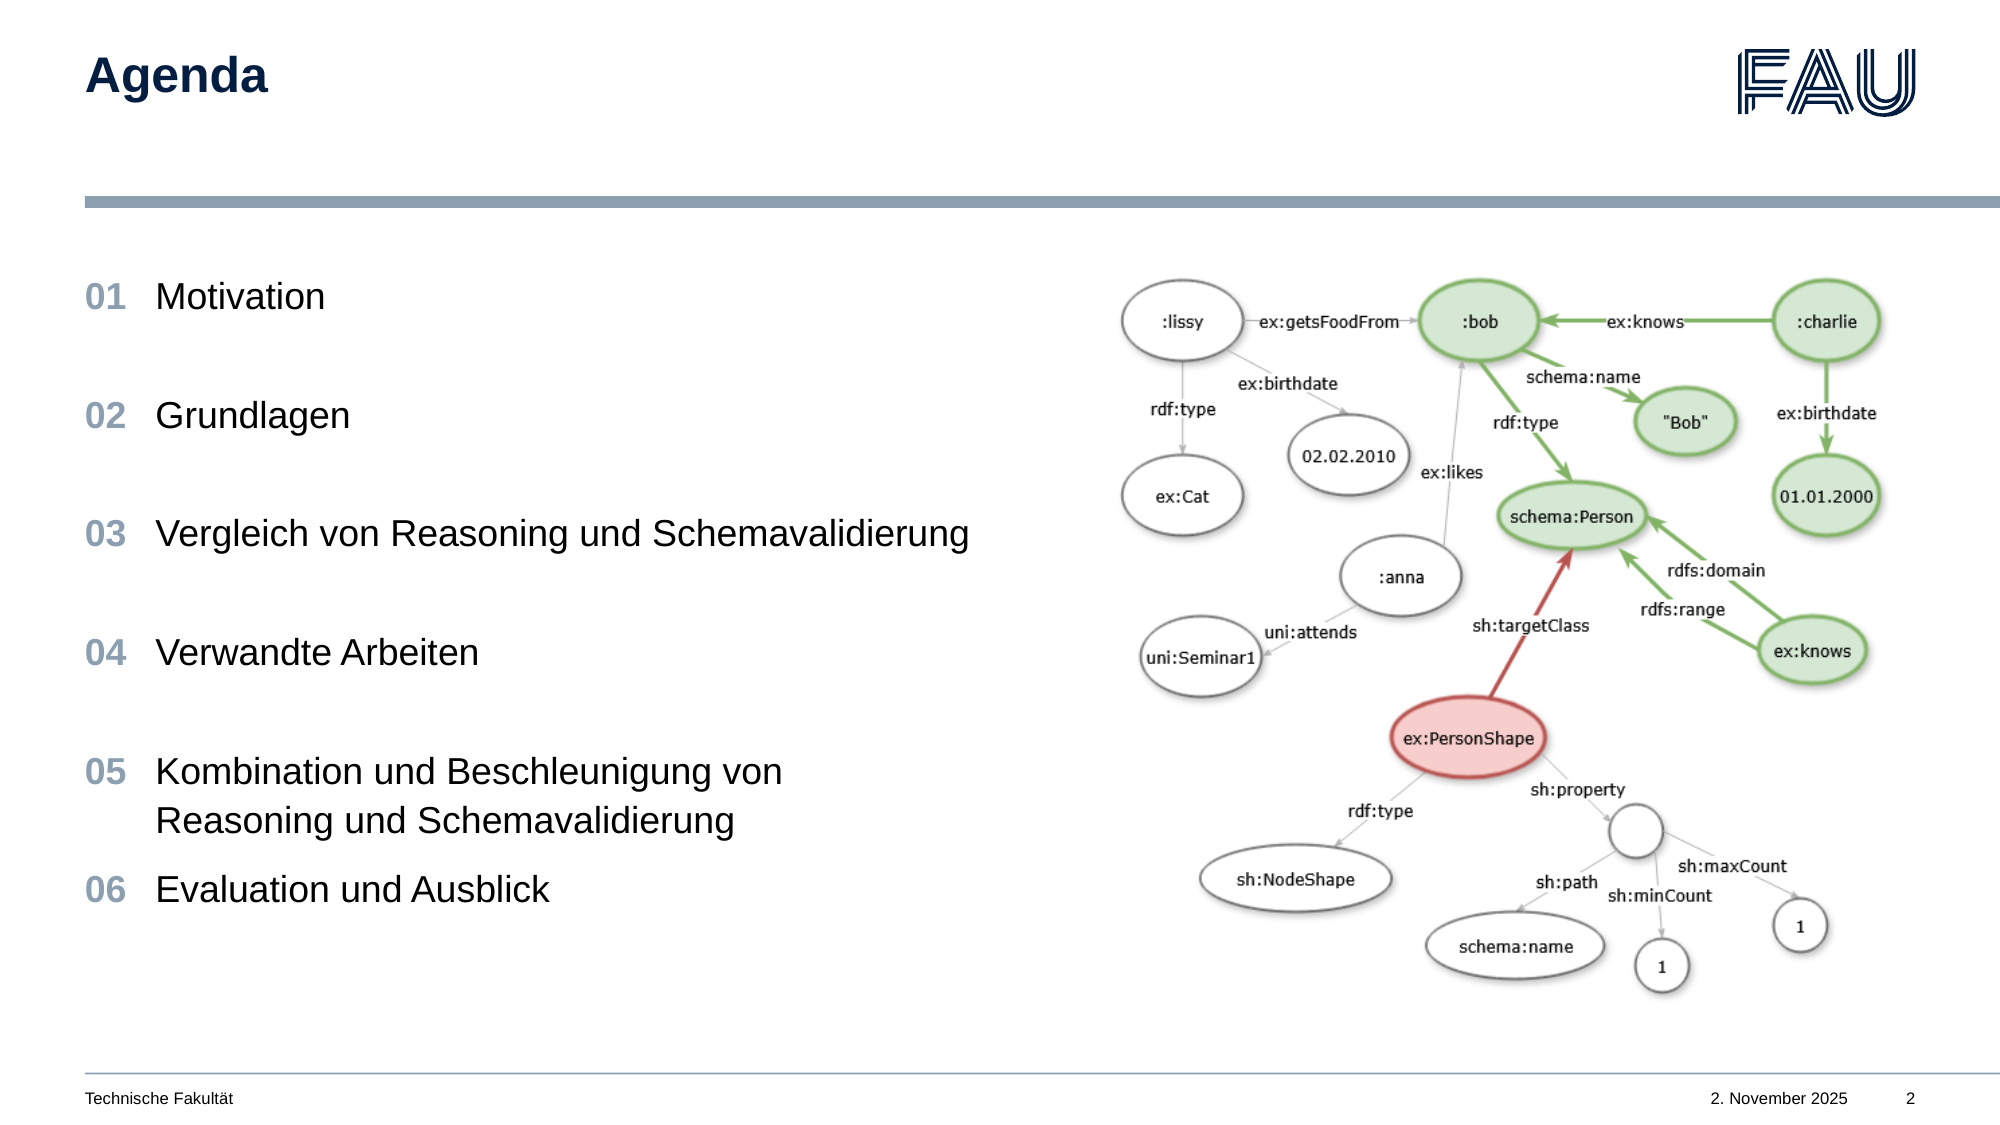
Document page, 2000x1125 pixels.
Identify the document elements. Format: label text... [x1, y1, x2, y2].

picture [1116, 273, 1890, 1004]
list 04 [84, 623, 138, 670]
list 03 [84, 504, 138, 552]
list Kombination und Beschleunigung von Reasoning und Schemavalidierung [155, 742, 983, 789]
slide_number 2. November 2025 [1708, 1088, 1849, 1109]
list Grundlagen [155, 386, 983, 433]
title Agenda [84, 49, 1208, 104]
footer Technische Fakultät [84, 1088, 983, 1109]
list Verwandte Arbeiten [155, 623, 1034, 670]
list 05 [84, 742, 138, 789]
list Vergleich von Reasoning und Schemavalidierung [155, 504, 1063, 552]
list Evaluation und Ausblick [155, 861, 983, 908]
list 02 [84, 386, 138, 433]
list Motivation [155, 267, 983, 314]
list 06 [84, 861, 138, 908]
list 01 [84, 267, 138, 314]
slide_number [1883, 1088, 1916, 1109]
